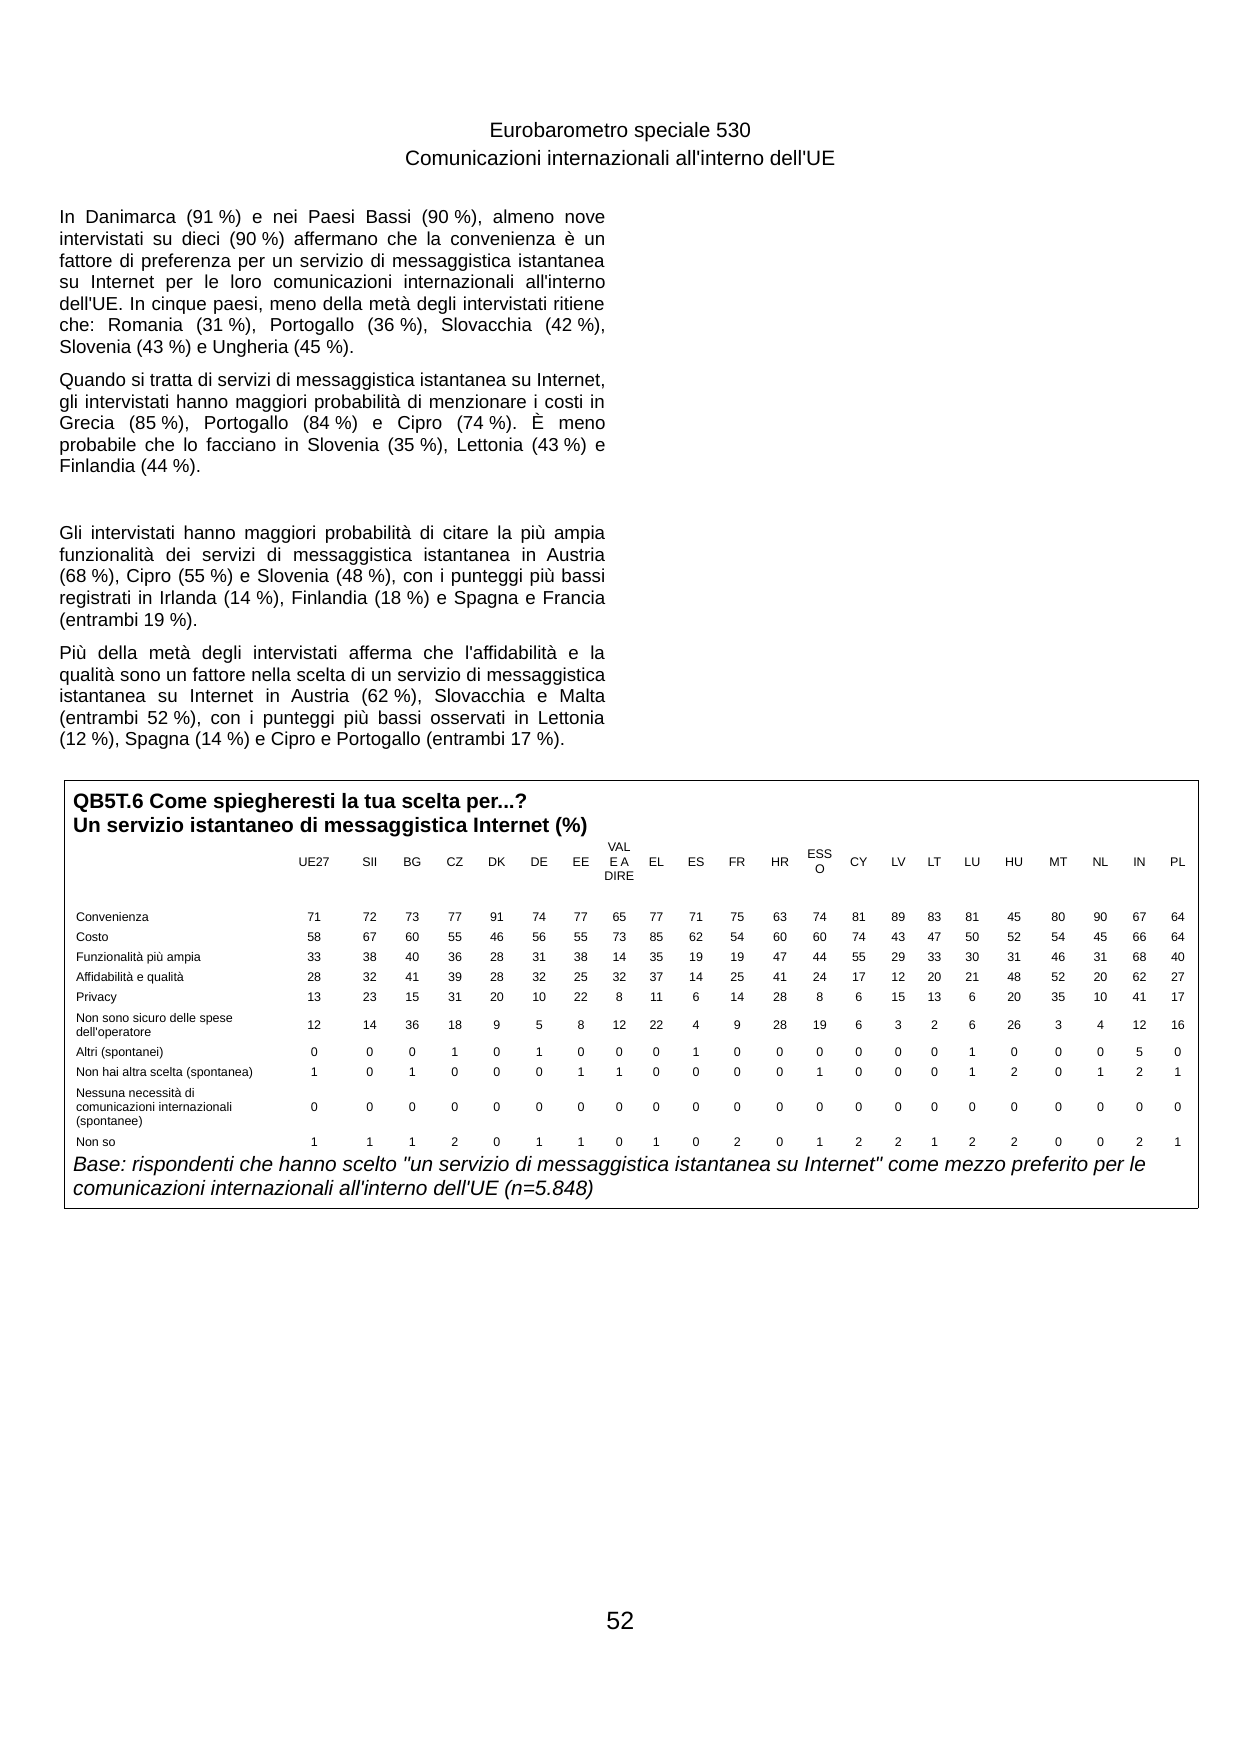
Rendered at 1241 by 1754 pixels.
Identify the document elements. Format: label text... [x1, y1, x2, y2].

table_cell Altri (spontanei) [73, 1042, 279, 1062]
table_header MT [1036, 837, 1080, 886]
table_cell Privacy [73, 987, 279, 1007]
table_cell 1 [952, 1042, 992, 1062]
table_cell 10 [1080, 987, 1120, 1007]
table_cell 0 [675, 1082, 716, 1131]
table_cell Funzionalità più ampia [73, 947, 279, 967]
table_cell [716, 886, 758, 906]
table_header CY [838, 837, 880, 886]
table_cell 1 [518, 1131, 560, 1151]
table_cell 1 [601, 1062, 637, 1082]
table_cell 0 [916, 1062, 952, 1082]
table_cell 77 [560, 906, 601, 926]
table_cell 67 [1120, 906, 1158, 926]
table_cell 2 [916, 1007, 952, 1042]
table_cell 48 [992, 967, 1036, 987]
table_cell 31 [1080, 947, 1120, 967]
table_cell 32 [349, 967, 390, 987]
table_cell 50 [952, 926, 992, 947]
table_cell 0 [916, 1042, 952, 1062]
table_cell 0 [349, 1062, 390, 1082]
text Un servizio istantaneo di messaggistica Internet (%) [73, 813, 1189, 837]
table_cell 1 [279, 1062, 349, 1082]
table_cell 36 [390, 1007, 434, 1042]
table_cell 39 [434, 967, 475, 987]
table_header PL [1159, 837, 1197, 886]
table_cell 45 [1080, 926, 1120, 947]
table_cell 0 [434, 1082, 475, 1131]
table_cell 20 [992, 987, 1036, 1007]
table_header HU [992, 837, 1036, 886]
table_cell [637, 886, 675, 906]
table_cell 74 [802, 906, 837, 926]
table_header DE [518, 837, 560, 886]
table_cell 73 [601, 926, 637, 947]
table_cell 0 [758, 1131, 802, 1151]
table_cell 1 [434, 1042, 475, 1062]
table_cell 0 [1036, 1062, 1080, 1082]
table_cell 0 [279, 1082, 349, 1131]
table_cell 6 [952, 1007, 992, 1042]
table_cell Non sono sicuro delle spese dell'operatore [73, 1007, 279, 1042]
table_header FR [716, 837, 758, 886]
table_cell 1 [560, 1062, 601, 1082]
table_cell 0 [880, 1062, 916, 1082]
table_cell 6 [952, 987, 992, 1007]
table_cell 9 [716, 1007, 758, 1042]
table_cell [434, 886, 475, 906]
table_cell 0 [758, 1042, 802, 1062]
table_cell [838, 886, 880, 906]
table_cell 0 [1080, 1131, 1120, 1151]
text Base: rispondenti che hanno scelto "un servizio di messaggistica istantanea su Internet" come mezzo preferito per le comunicazioni internazionali all'interno dell'UE (n=5.848) [73, 1151, 1189, 1199]
table_cell 1 [390, 1062, 434, 1082]
table_cell 33 [916, 947, 952, 967]
table_cell 3 [1036, 1007, 1080, 1042]
table_cell 81 [838, 906, 880, 926]
table_cell 0 [1036, 1131, 1080, 1151]
table_cell 22 [560, 987, 601, 1007]
table_header [73, 837, 279, 886]
text QB5T.6 Come spiegheresti la tua scelta per...? [73, 789, 1189, 813]
table_cell 0 [518, 1062, 560, 1082]
table_cell 0 [716, 1062, 758, 1082]
table_cell 41 [390, 967, 434, 987]
table_cell 0 [838, 1062, 880, 1082]
table_cell 64 [1159, 926, 1197, 947]
table_cell [880, 886, 916, 906]
table_cell 28 [758, 987, 802, 1007]
table_cell 26 [992, 1007, 1036, 1042]
table_header HR [758, 837, 802, 886]
table_cell 74 [838, 926, 880, 947]
table_header VALE A DIRE [601, 837, 637, 886]
table_cell 0 [637, 1082, 675, 1131]
table_cell 1 [560, 1131, 601, 1151]
table_header DK [475, 837, 518, 886]
table_cell 60 [802, 926, 837, 947]
table_cell [992, 886, 1036, 906]
table_header IN [1120, 837, 1158, 886]
table_cell 0 [390, 1042, 434, 1062]
table_cell 0 [349, 1082, 390, 1131]
table_cell 56 [518, 926, 560, 947]
table_cell 1 [1080, 1062, 1120, 1082]
table_cell 43 [880, 926, 916, 947]
table_cell 33 [279, 947, 349, 967]
table_cell 31 [992, 947, 1036, 967]
table_cell 14 [349, 1007, 390, 1042]
table_cell 25 [716, 967, 758, 987]
table_cell 0 [1080, 1042, 1120, 1062]
table_cell 2 [838, 1131, 880, 1151]
table_cell 0 [434, 1062, 475, 1082]
table_cell 55 [838, 947, 880, 967]
table_cell 25 [560, 967, 601, 987]
table_header CZ [434, 837, 475, 886]
table_cell 2 [880, 1131, 916, 1151]
table_cell 22 [637, 1007, 675, 1042]
table_cell 90 [1080, 906, 1120, 926]
table_cell 77 [434, 906, 475, 926]
table_cell 67 [349, 926, 390, 947]
table_cell 2 [952, 1131, 992, 1151]
table_cell 54 [716, 926, 758, 947]
table_cell 0 [838, 1042, 880, 1062]
table_cell 21 [952, 967, 992, 987]
table_cell 8 [601, 987, 637, 1007]
table_cell 89 [880, 906, 916, 926]
table_cell [349, 886, 390, 906]
table_cell 4 [1080, 1007, 1120, 1042]
table_cell 5 [518, 1007, 560, 1042]
table_cell Convenienza [73, 906, 279, 926]
table_cell [675, 886, 716, 906]
table_cell 72 [349, 906, 390, 926]
table_header NL [1080, 837, 1120, 886]
table_cell 28 [475, 947, 518, 967]
table_cell 1 [1159, 1062, 1197, 1082]
table_cell 64 [1159, 906, 1197, 926]
table_cell 0 [992, 1082, 1036, 1131]
table_cell 1 [1159, 1131, 1197, 1151]
table_cell 15 [390, 987, 434, 1007]
table_cell 0 [518, 1082, 560, 1131]
table_cell 40 [390, 947, 434, 967]
table_cell Non hai altra scelta (spontanea) [73, 1062, 279, 1082]
table_cell 0 [880, 1082, 916, 1131]
table_cell 31 [434, 987, 475, 1007]
table_cell 91 [475, 906, 518, 926]
table_cell 31 [518, 947, 560, 967]
table_cell 68 [1120, 947, 1158, 967]
table_cell 60 [758, 926, 802, 947]
table_cell 0 [601, 1082, 637, 1131]
table_cell 0 [349, 1042, 390, 1062]
table_cell 1 [518, 1042, 560, 1062]
table_cell 44 [802, 947, 837, 967]
table_cell 8 [802, 987, 837, 1007]
table_cell 46 [475, 926, 518, 947]
table_cell 0 [601, 1131, 637, 1151]
table_cell 11 [637, 987, 675, 1007]
table_cell 6 [675, 987, 716, 1007]
table_cell 0 [1120, 1082, 1158, 1131]
table_cell 0 [802, 1082, 837, 1131]
table_cell 0 [916, 1082, 952, 1131]
table_cell 41 [758, 967, 802, 987]
table_cell 73 [390, 906, 434, 926]
table_header EE [560, 837, 601, 886]
table_cell 14 [716, 987, 758, 1007]
table_cell 0 [838, 1082, 880, 1131]
table_cell 55 [434, 926, 475, 947]
table_cell 2 [992, 1131, 1036, 1151]
table_cell 13 [279, 987, 349, 1007]
table_cell 65 [601, 906, 637, 926]
table_cell 0 [390, 1082, 434, 1131]
text In Danimarca (91 %) e nei Paesi Bassi (90 %), almeno nove intervistati su dieci (90 %) affermano che la convenienza è un fattore di preferenza per un servizio di messaggistica istantanea su Internet per le loro comunicazioni internazionali all'interno dell'UE. In cinque paesi, meno della metà degli intervistati ritiene che: Romania (31 %), Portogallo (36 %), Slovacchia (42 %), Slovenia (43 %) e Ungheria (45 %). [59, 206, 605, 357]
table_cell 1 [802, 1062, 837, 1082]
table_cell 71 [279, 906, 349, 926]
table_cell 27 [1159, 967, 1197, 987]
table_cell 52 [1036, 967, 1080, 987]
table_cell 5 [1120, 1042, 1158, 1062]
table_cell 0 [560, 1082, 601, 1131]
table_cell 36 [434, 947, 475, 967]
table_cell 66 [1120, 926, 1158, 947]
table_cell 0 [475, 1062, 518, 1082]
table_header BG [390, 837, 434, 886]
table_cell 19 [802, 1007, 837, 1042]
table_cell 85 [637, 926, 675, 947]
table_cell 0 [675, 1062, 716, 1082]
table_cell 14 [601, 947, 637, 967]
table_header EL [637, 837, 675, 886]
table_cell 2 [992, 1062, 1036, 1082]
table_cell 83 [916, 906, 952, 926]
table_cell 0 [675, 1131, 716, 1151]
table_cell 2 [434, 1131, 475, 1151]
table_cell 14 [675, 967, 716, 987]
table_header LT [916, 837, 952, 886]
table_cell 1 [916, 1131, 952, 1151]
table_header SII [349, 837, 390, 886]
table_cell 75 [716, 906, 758, 926]
table_cell [952, 886, 992, 906]
table_cell 62 [675, 926, 716, 947]
table_cell 0 [758, 1062, 802, 1082]
table_cell [518, 886, 560, 906]
table_cell 0 [637, 1062, 675, 1082]
table_cell [1120, 886, 1158, 906]
table_cell 0 [758, 1082, 802, 1131]
table_header LV [880, 837, 916, 886]
table_cell 74 [518, 906, 560, 926]
table_cell 60 [390, 926, 434, 947]
table_cell 17 [1159, 987, 1197, 1007]
table_header UE27 [279, 837, 349, 886]
table_cell 12 [1120, 1007, 1158, 1042]
table_cell 0 [880, 1042, 916, 1062]
table_cell 0 [716, 1082, 758, 1131]
table_cell 77 [637, 906, 675, 926]
table_cell 12 [601, 1007, 637, 1042]
table_cell 47 [758, 947, 802, 967]
table_cell 1 [675, 1042, 716, 1062]
table_cell 0 [716, 1042, 758, 1062]
table_cell 38 [560, 947, 601, 967]
table_cell Non so [73, 1131, 279, 1151]
table_cell 38 [349, 947, 390, 967]
text Quando si tratta di servizi di messaggistica istantanea su Internet, gli intervistati hanno maggiori probabilità di menzionare i costi in Grecia (85 %), Portogallo (84 %) e Cipro (74 %). È meno probabile che lo facciano in Slovenia (35 %), Lettonia (43 %) e Finlandia (44 %). [59, 369, 605, 477]
table_cell 17 [838, 967, 880, 987]
table_cell 81 [952, 906, 992, 926]
table_cell 28 [279, 967, 349, 987]
table_cell 32 [518, 967, 560, 987]
table_cell 47 [916, 926, 952, 947]
table_cell [390, 886, 434, 906]
table_cell 1 [349, 1131, 390, 1151]
table_cell 0 [1036, 1082, 1080, 1131]
table_cell [1159, 886, 1197, 906]
table_cell 8 [560, 1007, 601, 1042]
table_cell 2 [1120, 1131, 1158, 1151]
table_cell 19 [716, 947, 758, 967]
table_cell 20 [916, 967, 952, 987]
table_cell Nessuna necessità di comunicazioni internazionali (spontanee) [73, 1082, 279, 1131]
table_cell 46 [1036, 947, 1080, 967]
table_cell [916, 886, 952, 906]
table_cell 20 [475, 987, 518, 1007]
table_cell Costo [73, 926, 279, 947]
table_cell [560, 886, 601, 906]
table_cell 52 [992, 926, 1036, 947]
table_cell 4 [675, 1007, 716, 1042]
table_cell 19 [675, 947, 716, 967]
text Più della metà degli intervistati afferma che l'affidabilità e la qualità sono un fattore nella scelta di un servizio di messaggistica istantanea su Internet in Austria (62 %), Slovacchia e Malta (entrambi 52 %), con i punteggi più bassi osservati in Lettonia (12 %), Spagna (14 %) e Cipro e Portogallo (entrambi 17 %). [59, 642, 605, 750]
table_header ESSO [802, 837, 837, 886]
table_cell 41 [1120, 987, 1158, 1007]
table_cell 0 [802, 1042, 837, 1062]
table_cell 9 [475, 1007, 518, 1042]
table_cell 35 [637, 947, 675, 967]
table_cell 32 [601, 967, 637, 987]
table_cell 0 [279, 1042, 349, 1062]
table_cell 1 [952, 1062, 992, 1082]
table_cell 0 [475, 1082, 518, 1131]
table_cell 45 [992, 906, 1036, 926]
table_cell 1 [279, 1131, 349, 1151]
table_cell 0 [637, 1042, 675, 1062]
table_cell 13 [916, 987, 952, 1007]
table_cell 0 [1036, 1042, 1080, 1062]
table_cell 16 [1159, 1007, 1197, 1042]
table_cell 40 [1159, 947, 1197, 967]
table_cell 6 [838, 987, 880, 1007]
table_cell 6 [838, 1007, 880, 1042]
table_cell 80 [1036, 906, 1080, 926]
table_cell 1 [637, 1131, 675, 1151]
table_cell 10 [518, 987, 560, 1007]
table_cell 0 [992, 1042, 1036, 1062]
table_cell 2 [1120, 1062, 1158, 1082]
table_cell 71 [675, 906, 716, 926]
table_cell [475, 886, 518, 906]
table_cell 35 [1036, 987, 1080, 1007]
table_cell [1036, 886, 1080, 906]
table_cell 0 [475, 1042, 518, 1062]
table_cell 1 [390, 1131, 434, 1151]
table_cell [601, 886, 637, 906]
table_cell 2 [716, 1131, 758, 1151]
table_cell 55 [560, 926, 601, 947]
table_cell 0 [1159, 1082, 1197, 1131]
table_cell 29 [880, 947, 916, 967]
table_cell 20 [1080, 967, 1120, 987]
table_cell [1080, 886, 1120, 906]
table_cell 1 [802, 1131, 837, 1151]
table_cell 0 [560, 1042, 601, 1062]
table_cell 3 [880, 1007, 916, 1042]
table_header LU [952, 837, 992, 886]
table_cell 0 [1080, 1082, 1120, 1131]
table_header ES [675, 837, 716, 886]
table_cell 30 [952, 947, 992, 967]
text Gli intervistati hanno maggiori probabilità di citare la più ampia funzionalità dei servizi di messaggistica istantanea in Austria (68 %), Cipro (55 %) e Slovenia (48 %), con i punteggi più bassi registrati in Irlanda (14 %), Finlandia (18 %) e Spagna e Francia (entrambi 19 %). [59, 522, 605, 630]
table_cell [73, 886, 279, 906]
table_cell 37 [637, 967, 675, 987]
table_cell 0 [952, 1082, 992, 1131]
table_cell [279, 886, 349, 906]
table_cell Affidabilità e qualità [73, 967, 279, 987]
table_cell 63 [758, 906, 802, 926]
table_cell 0 [601, 1042, 637, 1062]
table_cell 54 [1036, 926, 1080, 947]
table_cell 28 [475, 967, 518, 987]
table_cell 28 [758, 1007, 802, 1042]
table_cell 12 [880, 967, 916, 987]
table_cell 12 [279, 1007, 349, 1042]
table_cell [802, 886, 837, 906]
table_cell 58 [279, 926, 349, 947]
table_cell 23 [349, 987, 390, 1007]
table_cell 18 [434, 1007, 475, 1042]
table_cell 62 [1120, 967, 1158, 987]
table_cell 0 [475, 1131, 518, 1151]
table_cell [758, 886, 802, 906]
table_cell 24 [802, 967, 837, 987]
table_cell 15 [880, 987, 916, 1007]
table_cell 0 [1159, 1042, 1197, 1062]
